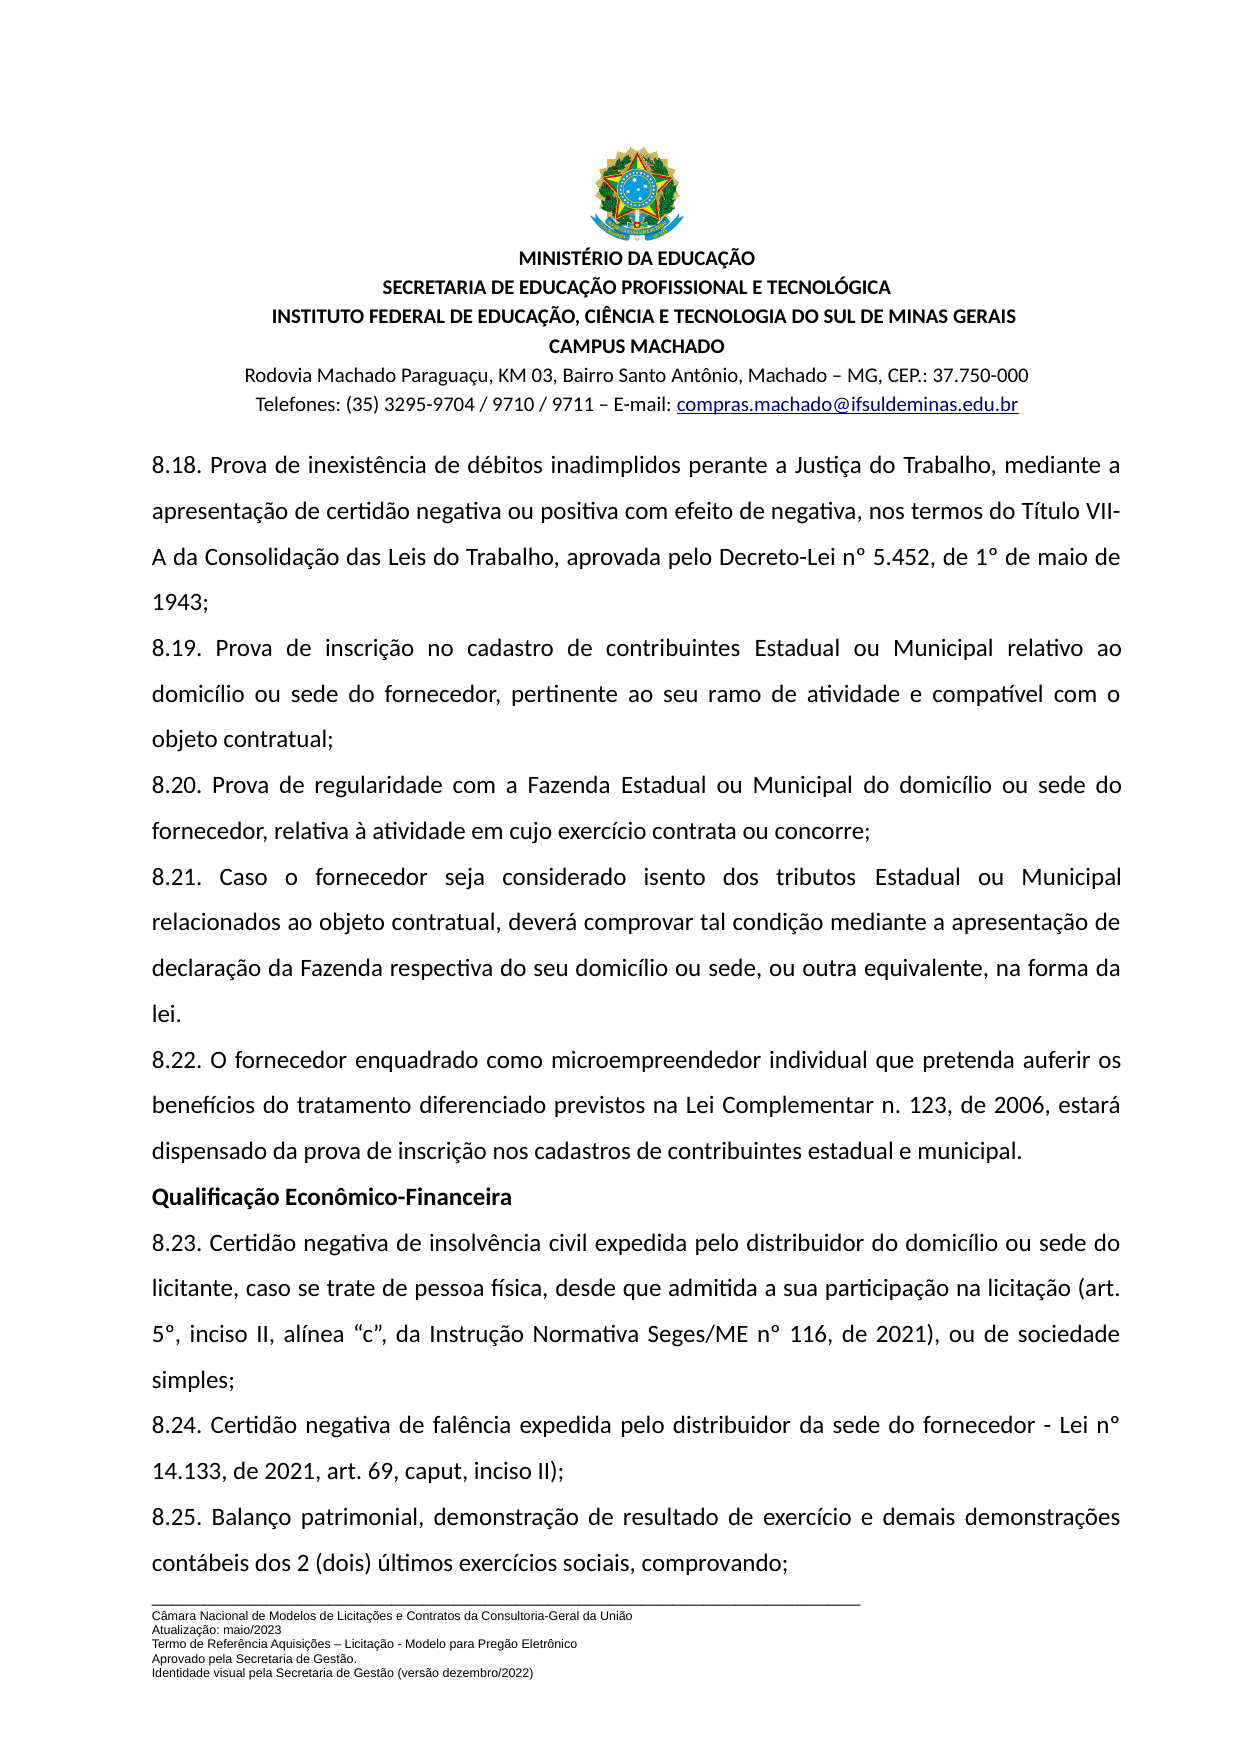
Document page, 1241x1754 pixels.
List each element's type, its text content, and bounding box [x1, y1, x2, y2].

text 8.19. Prova de inscrição no cadastro de contribuintes Estadual ou Municipal relativo ao domicílio ou sede do fornecedor, pertinente ao seu ramo de atividade e compatível com o objeto contratual; [152, 632, 1122, 754]
text Qualificação Econômico-Financeira [152, 1181, 1122, 1211]
text 8.21. Caso o fornecedor seja considerado isento dos tributos Estadual ou Municipal relacionados ao objeto contratual, deverá comprovar tal condição mediante a apresentação de declaração da Fazenda respectiva do seu domicílio ou sede, ou outra equivalente, na forma da lei. [152, 861, 1122, 1028]
picture [652, 219, 684, 241]
text 8.20. Prova de regularidade com a Fazenda Estadual ou Municipal do domicílio ou sede do fornecedor, relativa à atividade em cujo exercício contrata ou concorre; [152, 769, 1122, 846]
text 8.22. O fornecedor enquadrado como microempreendedor individual que pretenda auferir os benefícios do tratamento diferenciado previstos na Lei Complementar n. 123, de 2006, estará dispensado da prova de inscrição nos cadastros de contribuintes estadual e municipal. [152, 1044, 1122, 1166]
text 8.25. Balanço patrimonial, demonstração de resultado de exercício e demais demonstrações contábeis dos 2 (dois) últimos exercícios sociais, comprovando; [152, 1501, 1122, 1577]
text 8.18. Prova de inexistência de débitos inadimplidos perante a Justiça do Trabalho, mediante a apresentação de certidão negativa ou positiva com efeito de negativa, nos termos do Título VII-A da Consolidação das Leis do Trabalho, aprovada pelo Decreto-Lei nº 5.452, de 1º de maio de 1943; [152, 449, 1122, 617]
picture [630, 236, 645, 241]
picture [590, 147, 684, 241]
text 8.24. Certidão negativa de falência expedida pelo distribuidor da sede do fornecedor - Lei nº 14.133, de 2021, art. 69, caput, inciso II); [152, 1409, 1122, 1486]
text 8.23. Certidão negativa de insolvência civil expedida pelo distribuidor do domicílio ou sede do licitante, caso se trate de pessoa física, desde que admitida a sua participação na licitação (art. 5º, inciso II, alínea “c”, da Instrução Normativa Seges/ME nº 116, de 2021), ou de sociedade simples; [152, 1227, 1122, 1394]
picture [656, 223, 665, 228]
